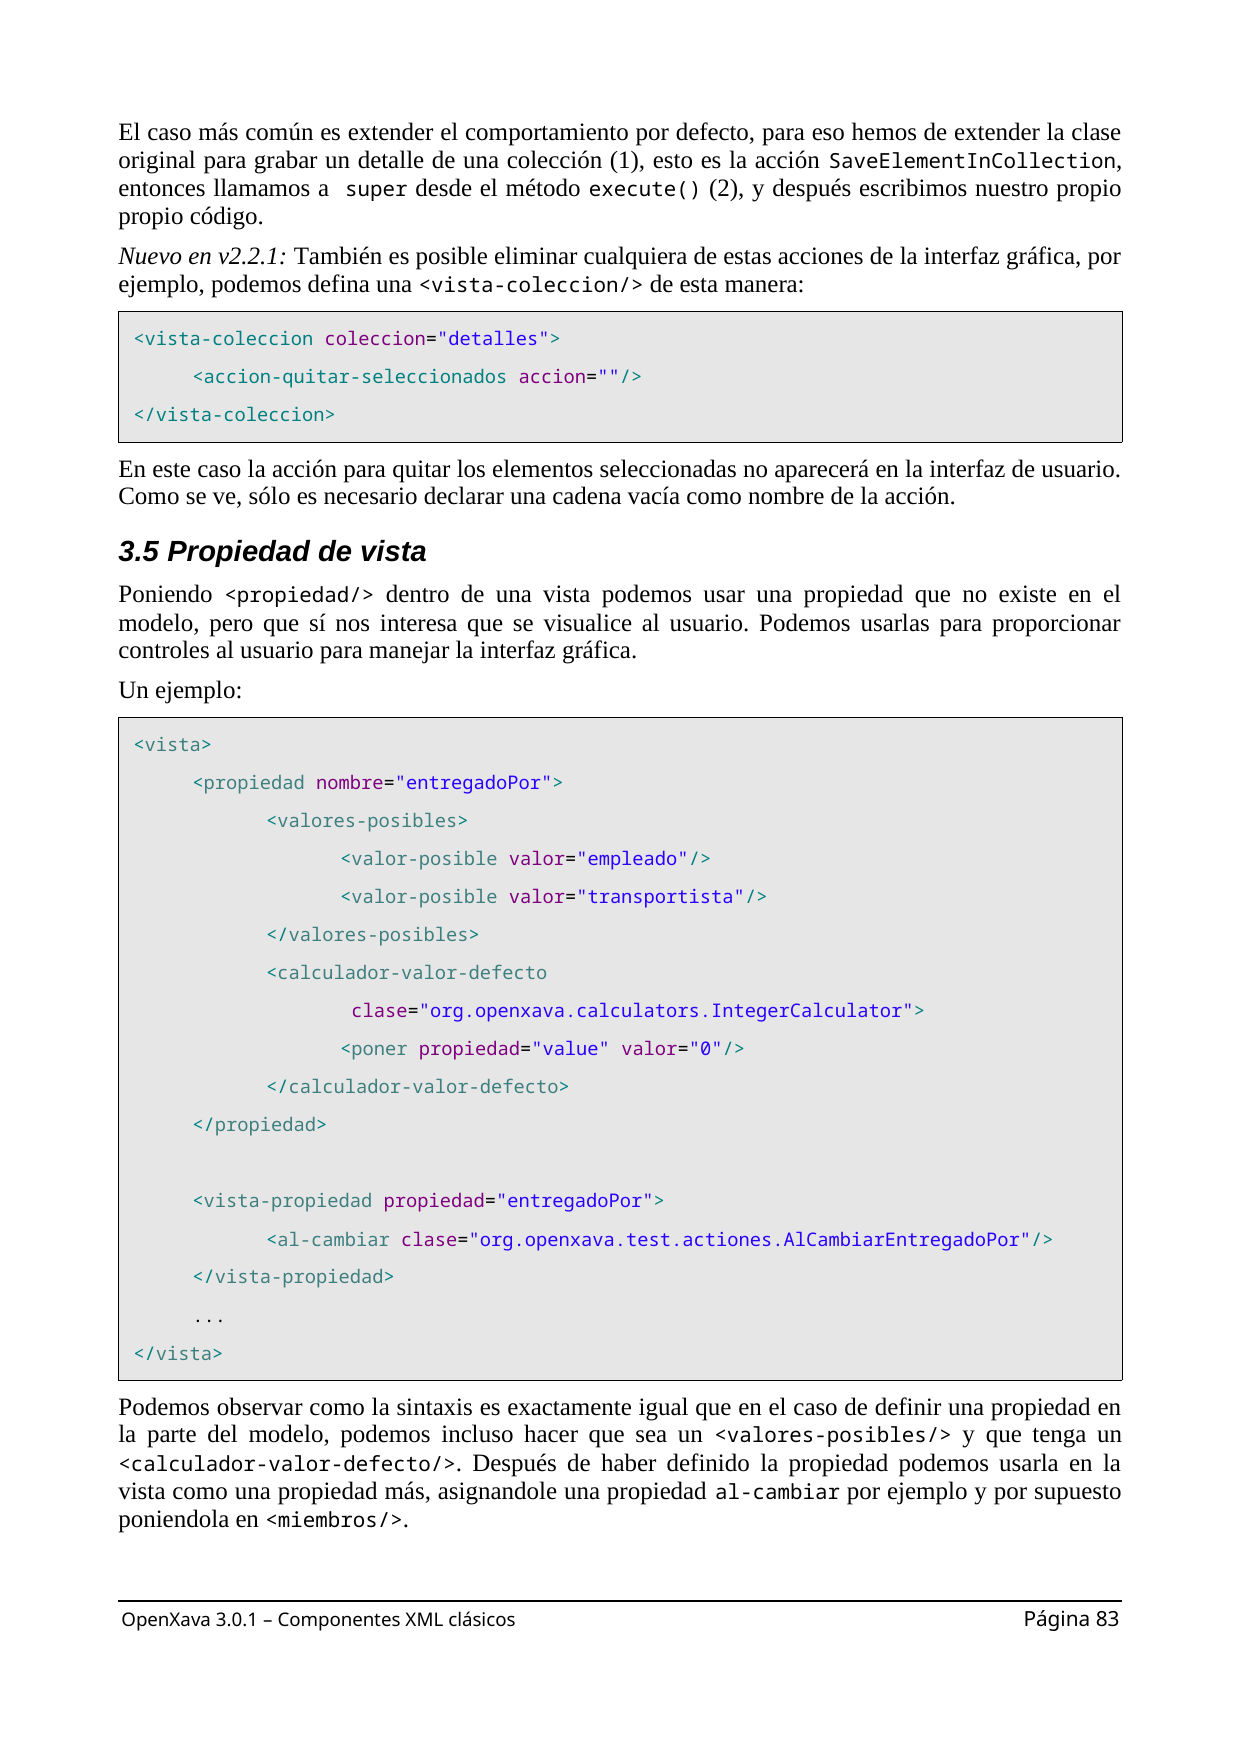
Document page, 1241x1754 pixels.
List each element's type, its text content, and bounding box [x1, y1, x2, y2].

text <vista-coleccion coleccion="detalles"> [119, 312, 1122, 349]
text </propiedad> [119, 1097, 1122, 1135]
text <accion-quitar-seleccionados accion=""/> [119, 349, 1122, 387]
text <valor-posible valor="transportista"/> [119, 869, 1122, 907]
text </calculador-valor-defecto> [119, 1059, 1122, 1097]
text <valores-posibles> [119, 793, 1122, 831]
text <vista-propiedad propiedad="entregadoPor"> [119, 1173, 1122, 1211]
text Podemos observar como la sintaxis es exactamente igual que en el caso de definir una propiedad en la parte del modelo, podemos incluso hacer que sea un <valores-posibles/> y que tenga un <calculador-valor-defecto/>. Después de haber definido la propiedad podemos usarla en la vista como una propiedad más, asignandole una propiedad al-cambiar por ejemplo y por supuesto poniendola en <miembros/>. [118, 1393, 1122, 1533]
text Nuevo en v2.2.1: También es posible eliminar cualquiera de estas acciones de la interfaz gráfica, por ejemplo, podemos defina una <vista-coleccion/> de esta manera: [118, 242, 1122, 298]
text En este caso la acción para quitar los elementos seleccionadas no aparecerá en la interfaz de usuario. Como se ve, sólo es necesario declarar una cadena vacía como nombre de la acción. [118, 455, 1122, 510]
text clase="org.openxava.calculators.IntegerCalculator"> [119, 983, 1122, 1021]
text <poner propiedad="value" valor="0"/> [119, 1021, 1122, 1059]
text </vista-propiedad> [119, 1249, 1122, 1287]
text ... [119, 1287, 1122, 1325]
text <propiedad nombre="entregadoPor"> [119, 755, 1122, 793]
text <valor-posible valor="empleado"/> [119, 831, 1122, 869]
text Un ejemplo: [118, 677, 1122, 704]
text <calculador-valor-defecto [119, 945, 1122, 983]
text <al-cambiar clase="org.openxava.test.actiones.AlCambiarEntregadoPor"/> [119, 1211, 1122, 1249]
text </vista> [119, 1325, 1122, 1380]
subtitle Propiedad de vista [118, 535, 1122, 568]
text </vista-coleccion> [119, 387, 1122, 442]
text El caso más común es extender el comportamiento por defecto, para eso hemos de extender la clase original para grabar un detalle de una colección (1), esto es la acción SaveElementInCollection, entonces llamamos a super desde el método execute() (2), y después escribimos nuestro propio propio código. [118, 118, 1122, 230]
text </valores-posibles> [119, 907, 1122, 945]
text <vista> [119, 718, 1122, 755]
text Poniendo <propiedad/> dentro de una vista podemos usar una propiedad que no existe en el modelo, pero que sí nos interesa que se visualice al usuario. Podemos usarlas para proporcionar controles al usuario para manejar la interfaz gráfica. [118, 580, 1122, 664]
